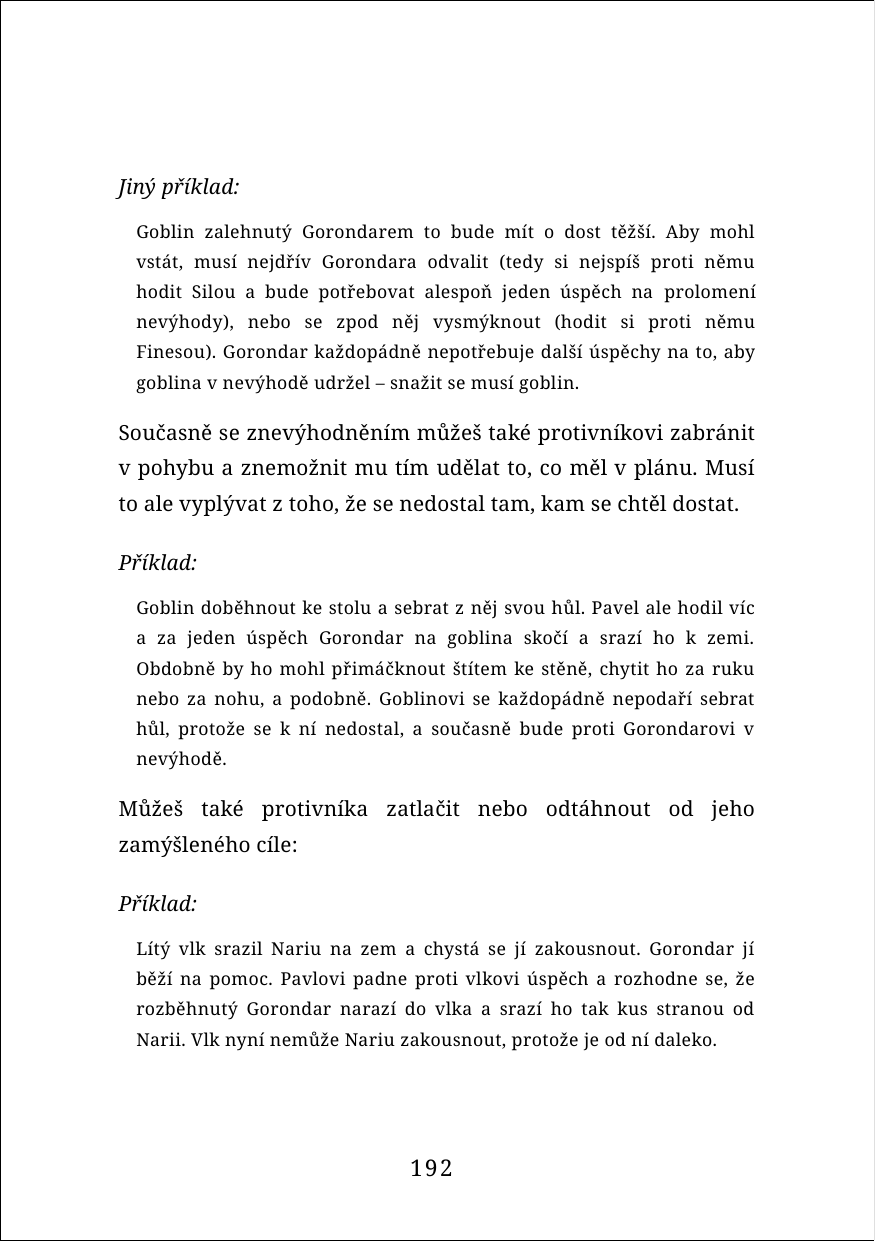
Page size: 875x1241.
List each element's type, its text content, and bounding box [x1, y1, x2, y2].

text Jiný příklad: [118, 172, 756, 200]
text Lítý vlk srazil Nariu na zem a chystá se jí zakousnout. Gorondar jí běží na pomoc. Pavlovi padne proti vlkovi úspěch a rozhodne se, že rozběhnutý Gorondar narazí do vlka a srazí ho tak kus stranou od Narii. Vlk nyní nemůže Nariu zakousnout, protože je od ní daleko. [136, 936, 756, 1051]
text Příklad: [118, 889, 756, 918]
text Goblin doběhnout ke stolu a sebrat z něj svou hůl. Pavel ale hodil víc a za jeden úspěch Gorondar na goblina skočí a srazí ho k zemi. Obdobně by ho mohl přimáčknout štítem ke stěně, chytit ho za ruku nebo za nohu, a podobně. Goblinovi se každopádně nepodaří sebrat hůl, protože se k ní nedostal, a současně bude proti Gorondarovi v nevýhodě. [136, 596, 756, 771]
text Současně se znevýhodněním můžeš také protivníkovi zabránit v pohybu a znemožnit mu tím udělat to, co měl v plánu. Musí to ale vyplývat z toho, že se nedostal tam, kam se chtěl dostat. [118, 418, 756, 517]
text Příklad: [118, 548, 756, 577]
text Goblin zalehnutý Gorondarem to bude mít o dost těžší. Aby mohl vstát, musí nejdřív Gorondara odvalit (tedy si nejspíš proti němu hodit Silou a bude potřebovat alespoň jeden úspěch na prolomení nevýhody), nebo se zpod něj vysmýknout (hodit si proti němu Finesou). Gorondar každopádně nepotřebuje další úspěchy na to, aby goblina v nevýhodě udržel – snažit se musí goblin. [136, 219, 756, 394]
text Můžeš také protivníka zatlačit nebo odtáhnout od jeho zamýšleného cíle: [118, 794, 756, 858]
